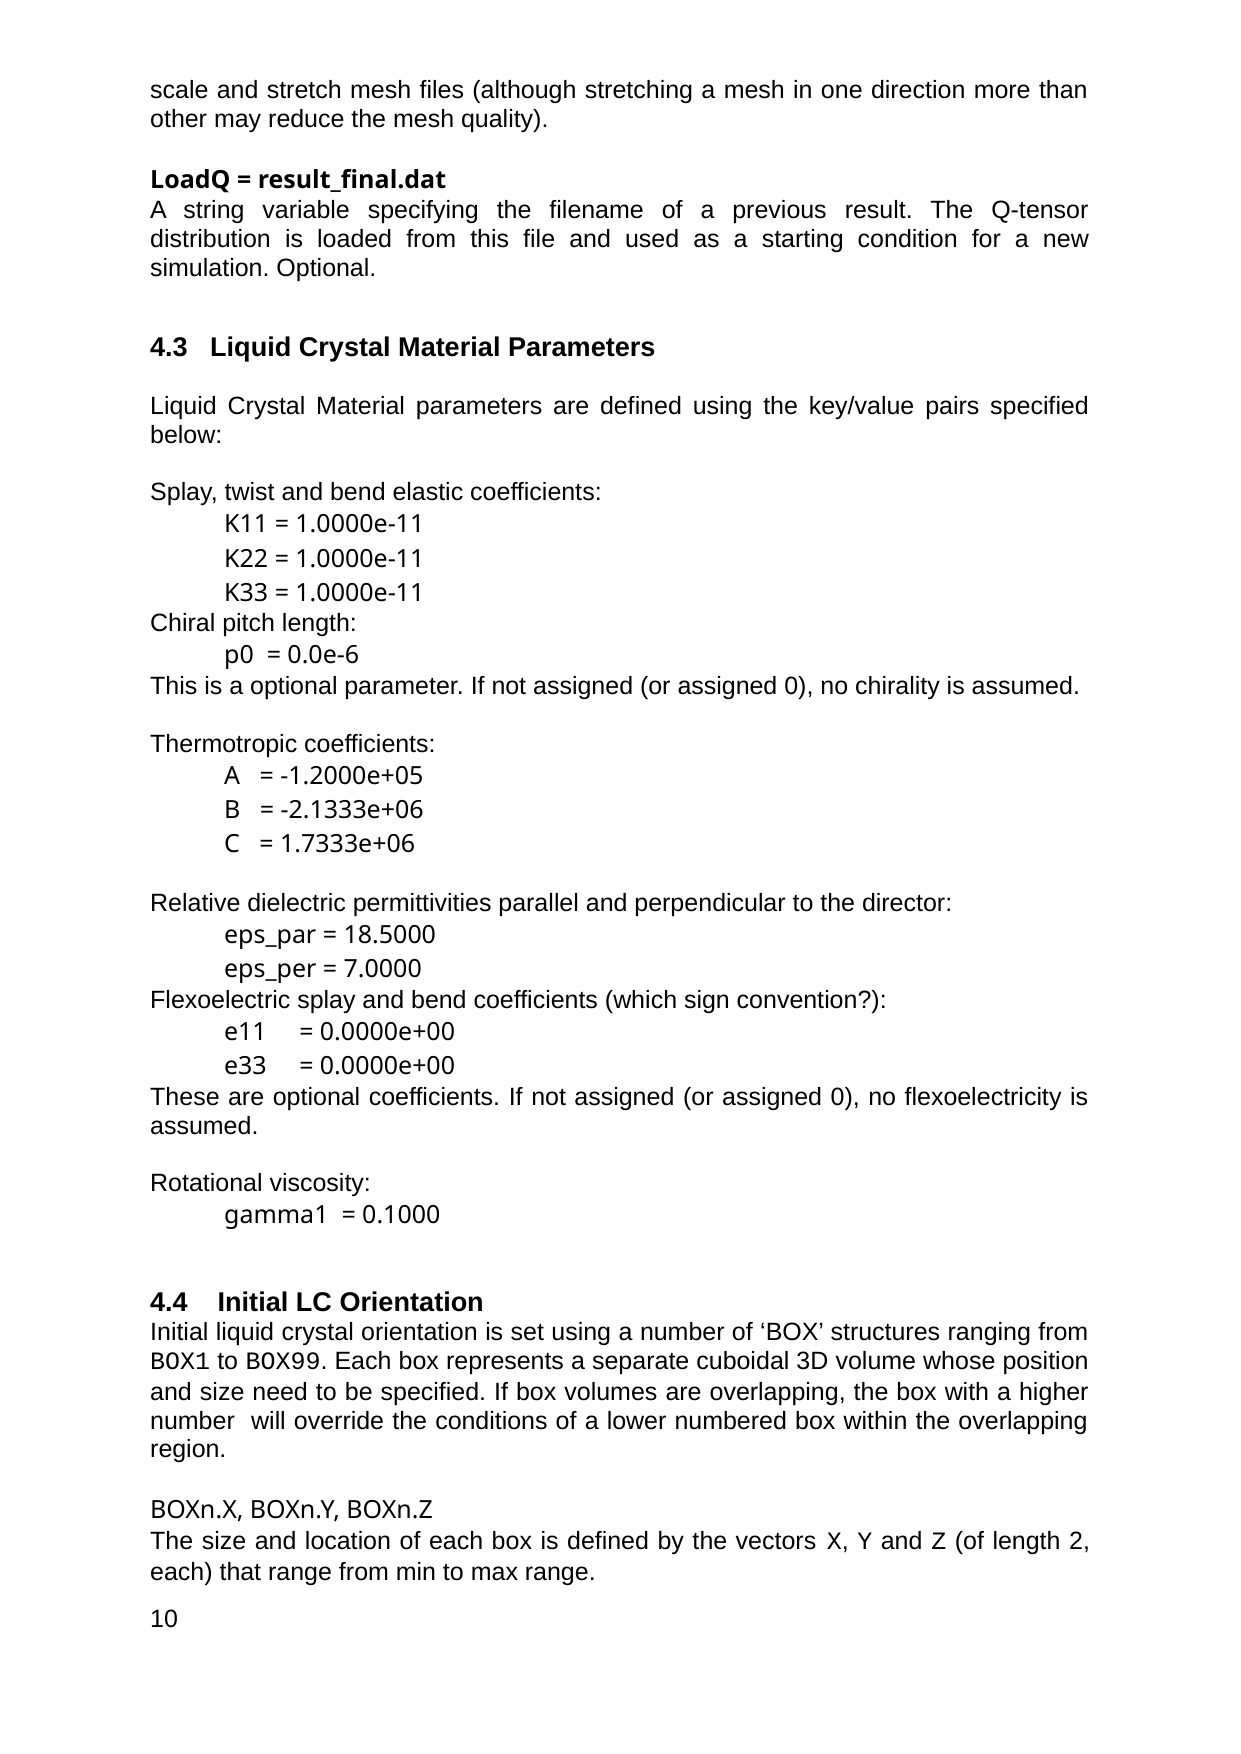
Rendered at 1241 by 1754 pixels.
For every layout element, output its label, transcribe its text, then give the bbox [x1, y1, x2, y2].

text Initial liquid crystal orientation is set using a number of ‘BOX’ structures ranging from BOX1 to BOX99. Each box represents a separate cuboidal 3D volume whose position and size need to be specified. If box volumes are overlapping, the box with a higher number will override the conditions of a lower numbered box within the overlapping region. [150, 1317, 1090, 1463]
text BOXn.X, BOXn.Y, BOXn.Z [150, 1492, 1090, 1526]
text Relative dielectric permittivities parallel and perpendicular to the director: [150, 888, 1090, 917]
text Chiral pitch length: [150, 608, 1090, 637]
text e33 = 0.0000e+00 [150, 1048, 1090, 1082]
text eps_per = 7.0000 [150, 951, 1090, 985]
subtitle Liquid Crystal Material Parameters [150, 331, 1090, 362]
text e11 = 0.0000e+00 [150, 1014, 1090, 1048]
text eps_par = 18.5000 [150, 917, 1090, 951]
text A = -1.2000e+05 [150, 757, 1090, 791]
text scale and stretch mesh files (although stretching a mesh in one direction more than other may reduce the mesh quality). [150, 75, 1090, 132]
text Thermotropic coefficients: [150, 729, 1090, 757]
text Flexoelectric splay and bend coefficients (which sign convention?): [150, 985, 1090, 1014]
text K11 = 1.0000e-11 [150, 506, 1090, 540]
text The size and location of each box is defined by the vectors X, Y and Z (of length 2, each) that range from min to max range. [150, 1526, 1090, 1585]
subtitle Initial LC Orientation [150, 1286, 1090, 1317]
text p0 = 0.0e-6 [150, 637, 1090, 671]
text Liquid Crystal Material parameters are defined using the key/value pairs specified below: [150, 391, 1090, 449]
text K22 = 1.0000e-11 [150, 540, 1090, 574]
text C = 1.7333e+06 [150, 826, 1090, 859]
text K33 = 1.0000e-11 [150, 574, 1090, 608]
text gamma1 = 0.1000 [150, 1197, 1090, 1231]
text B = -2.1333e+06 [150, 791, 1090, 826]
text These are optional coefficients. If not assigned (or assigned 0), no flexoelectricity is assumed. [150, 1082, 1090, 1139]
text Rotational viscosity: [150, 1168, 1090, 1197]
text LoadQ = result_final.dat [150, 161, 1090, 195]
text Splay, twist and bend elastic coefficients: [150, 477, 1090, 506]
text This is a optional parameter. If not assigned (or assigned 0), no chirality is assumed. [150, 671, 1090, 700]
text A string variable specifying the filename of a previous result. The Q-tensor distribution is loaded from this file and used as a starting condition for a new simulation. Optional. [150, 195, 1090, 282]
